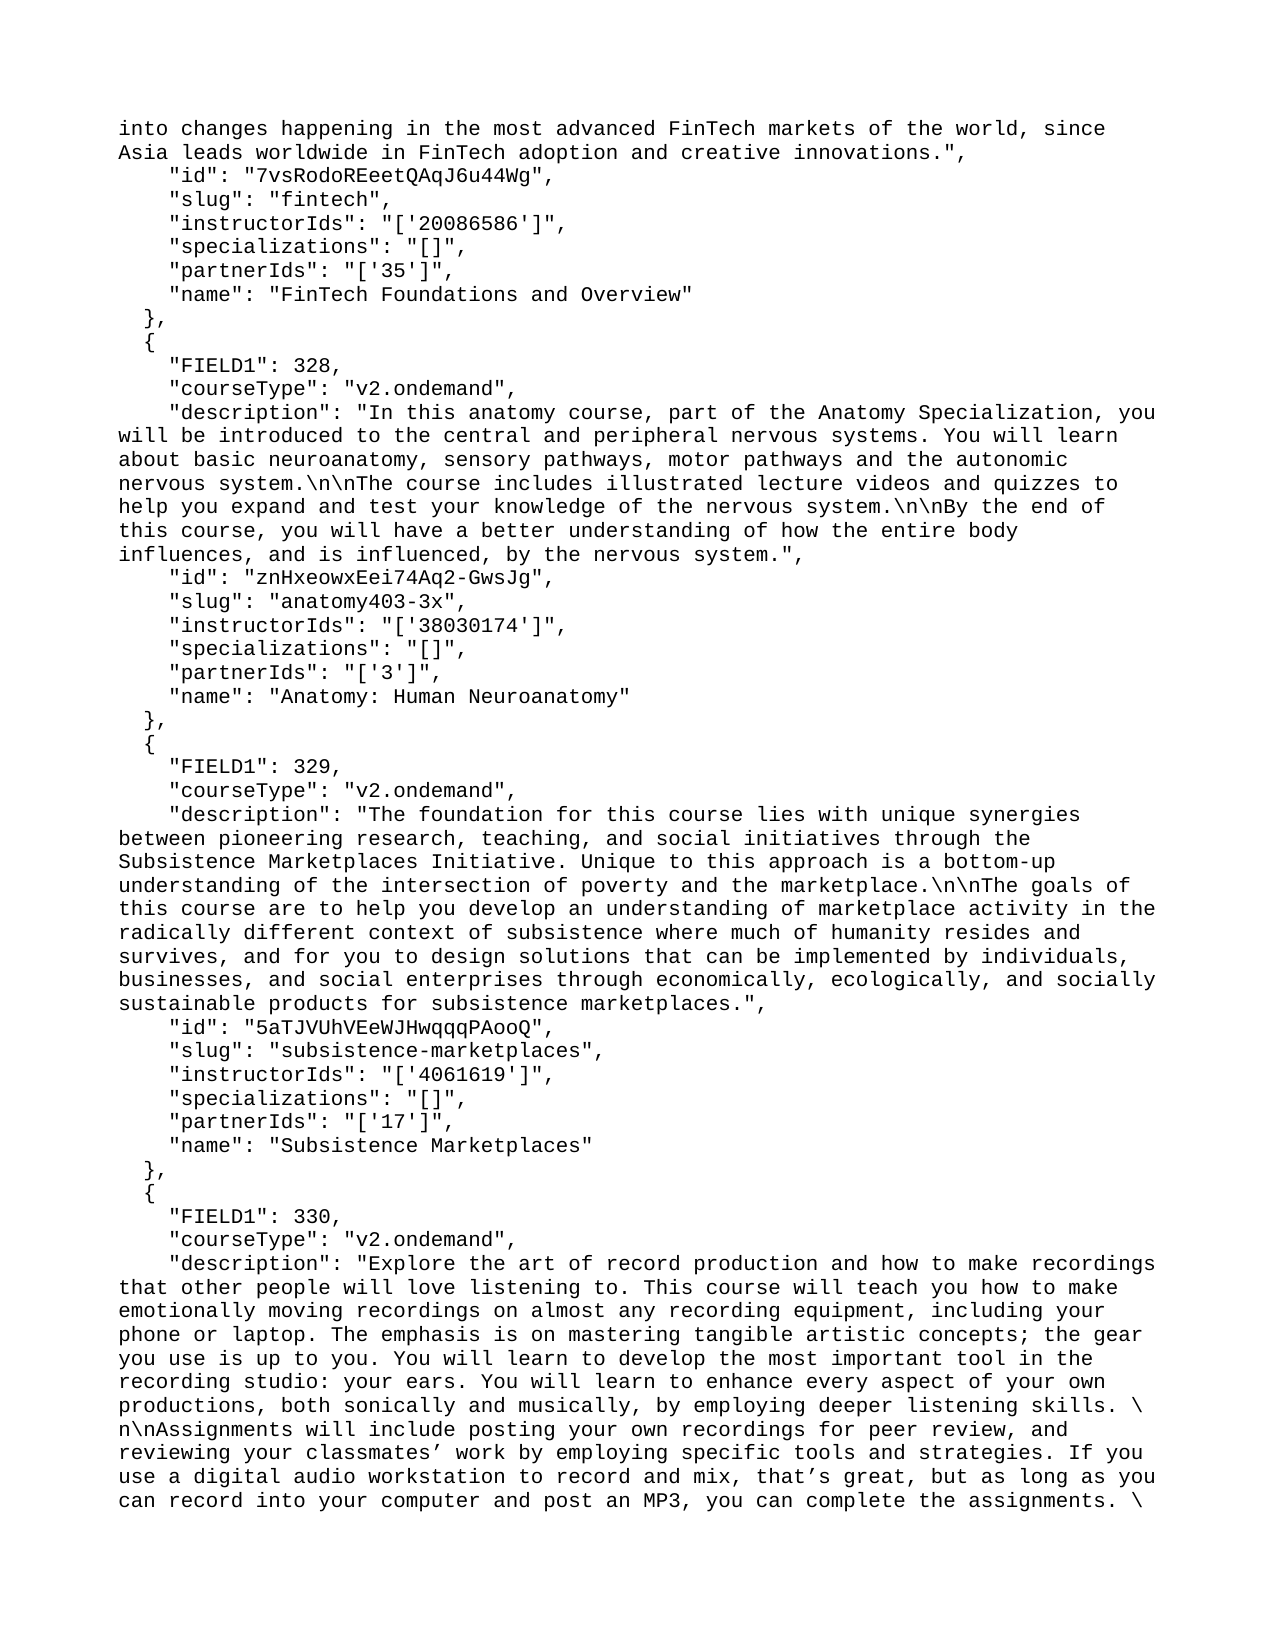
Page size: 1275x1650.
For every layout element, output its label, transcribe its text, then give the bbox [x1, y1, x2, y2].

text "specializations": "[]", [118, 638, 1157, 662]
text "FIELD1": 330, [118, 1206, 1157, 1229]
text { [118, 331, 1157, 354]
text "id": "7vsRodoREeetQAqJ6u44Wg", [118, 165, 1157, 189]
text "specializations": "[]", [118, 236, 1157, 260]
text "FIELD1": 328, [118, 354, 1157, 378]
text "partnerIds": "['3']", [118, 662, 1157, 686]
text "instructorIds": "['38030174']", [118, 615, 1157, 638]
text "slug": "anatomy403-3x", [118, 591, 1157, 615]
text "specializations": "[]", [118, 1088, 1157, 1111]
text "name": "Subsistence Marketplaces" [118, 1135, 1157, 1158]
text "courseType": "v2.ondemand", [118, 1229, 1157, 1253]
text { [118, 733, 1157, 757]
text "name": "FinTech Foundations and Overview" [118, 284, 1157, 307]
text "courseType": "v2.ondemand", [118, 378, 1157, 402]
text "instructorIds": "['20086586']", [118, 213, 1157, 236]
text }, [118, 1158, 1157, 1182]
text }, [118, 307, 1157, 331]
text "partnerIds": "['17']", [118, 1111, 1157, 1135]
text "slug": "subsistence-marketplaces", [118, 1040, 1157, 1064]
text "name": "Anatomy: Human Neuroanatomy" [118, 686, 1157, 709]
text "courseType": "v2.ondemand", [118, 780, 1157, 804]
text { [118, 1182, 1157, 1206]
text "instructorIds": "['4061619']", [118, 1064, 1157, 1088]
text }, [118, 709, 1157, 733]
text "description": "The foundation for this course lies with unique synergies between pioneering research, teaching, and social initiatives through the Subsistence Marketplaces Initiative. Unique to this approach is a bottom-up understanding of the intersection of poverty and the marketplace.\n\nThe goals of this course are to help you develop an understanding of marketplace activity in the radically different context of subsistence where much of humanity resides and survives, and for you to design solutions that can be implemented by individuals, businesses, and social enterprises through economically, ecologically, and socially sustainable products for subsistence marketplaces.", [118, 804, 1157, 1017]
text "partnerIds": "['35']", [118, 260, 1157, 284]
text "description": "In this anatomy course, part of the Anatomy Specialization, you will be introduced to the central and peripheral nervous systems. You will learn about basic neuroanatomy, sensory pathways, motor pathways and the autonomic nervous system.\n\nThe course includes illustrated lecture videos and quizzes to help you expand and test your knowledge of the nervous system.\n\nBy the end of this course, you will have a better understanding of how the entire body influences, and is influenced, by the nervous system.", [118, 402, 1157, 567]
text "slug": "fintech", [118, 189, 1157, 213]
text "FIELD1": 329, [118, 757, 1157, 780]
text "description": "Explore the art of record production and how to make recordings that other people will love listening to. This course will teach you how to make emotionally moving recordings on almost any recording equipment, including your phone or laptop. The emphasis is on mastering tangible artistic concepts; the gear you use is up to you. You will learn to develop the most important tool in the recording studio: your ears. You will learn to enhance every aspect of your own productions, both sonically and musically, by employing deeper listening skills. \n\nAssignments will include posting your own recordings for peer review, and reviewing your classmates’ work by employing specific tools and strategies. If you use a digital audio workstation to record and mix, that’s great, but as long as you can record into your computer and post an MP3, you can complete the assignments. \ [118, 1253, 1157, 1513]
text into changes happening in the most advanced FinTech markets of the world, since Asia leads worldwide in FinTech adoption and creative innovations.", [118, 118, 1157, 165]
text "id": "znHxeowxEei74Aq2-GwsJg", [118, 567, 1157, 591]
text "id": "5aTJVUhVEeWJHwqqqPAooQ", [118, 1017, 1157, 1040]
